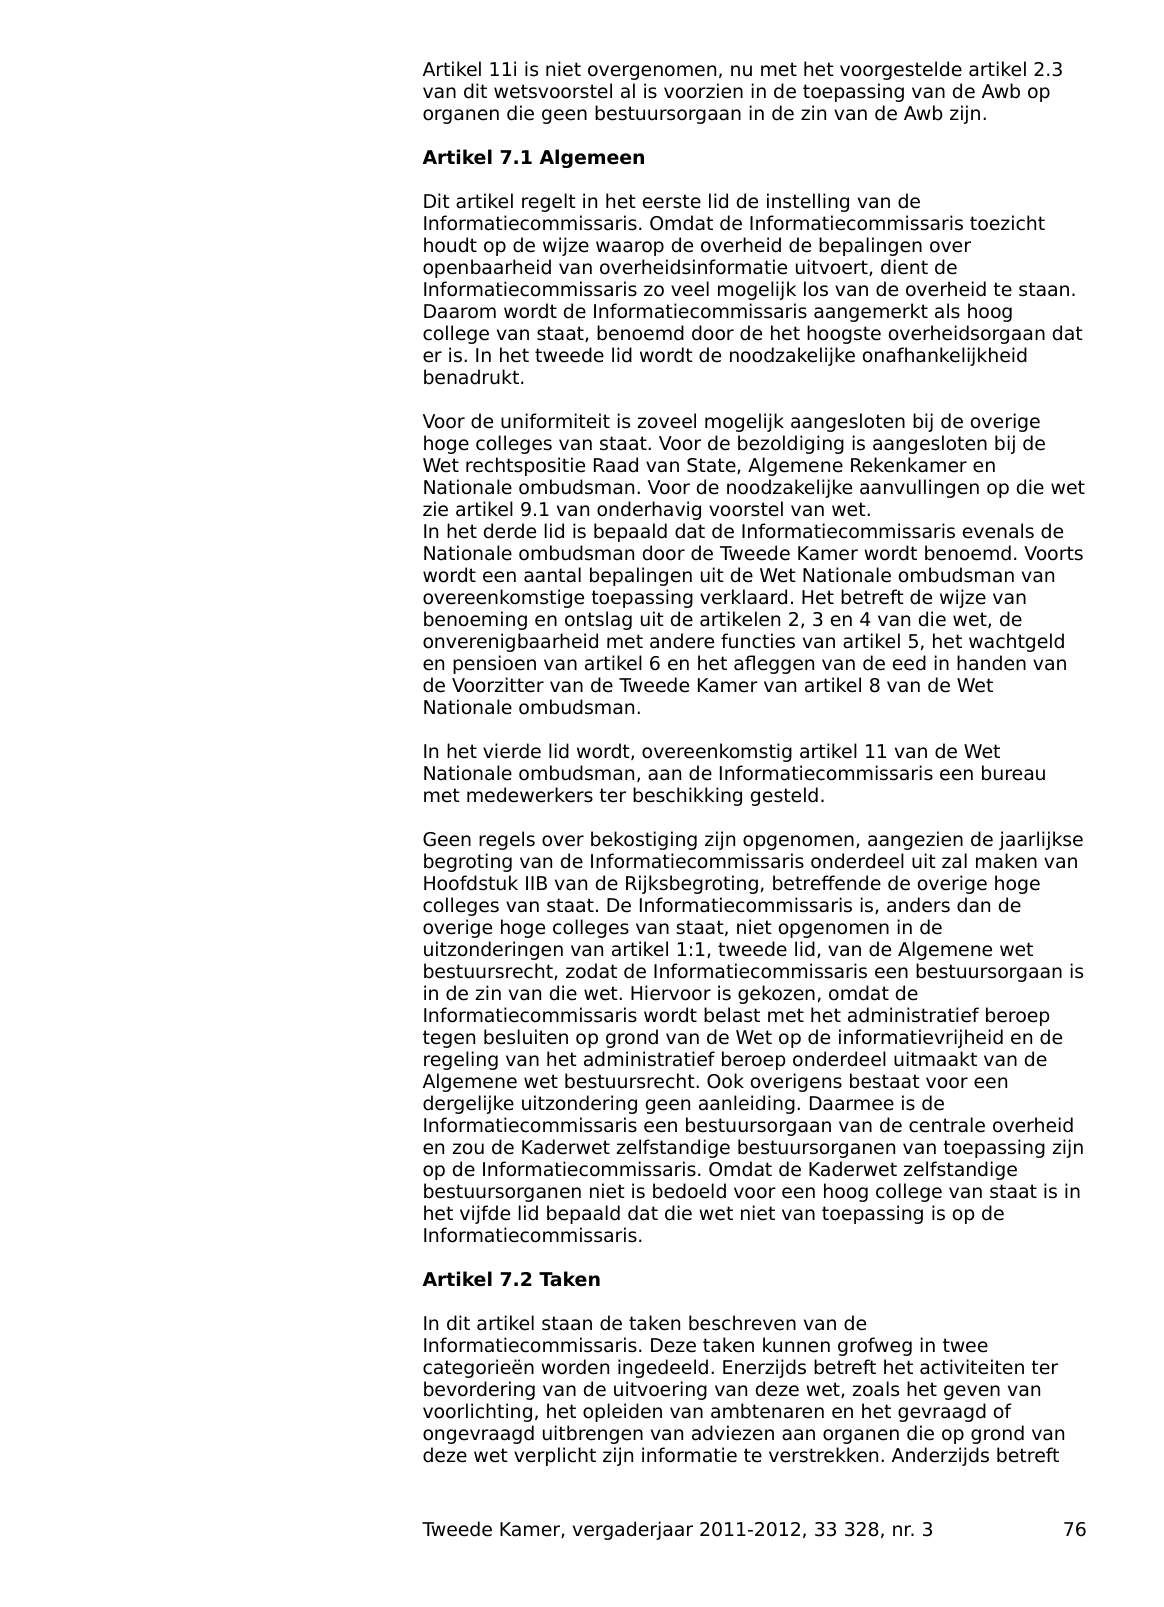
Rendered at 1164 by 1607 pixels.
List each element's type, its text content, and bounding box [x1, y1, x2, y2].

text Dit artikel regelt in het eerste lid de instelling van de Informatiecommissaris. Omdat de Informatiecommissaris toezicht houdt op de wijze waarop de overheid de bepalingen over openbaarheid van overheidsinformatie uitvoert, dient de Informatiecommissaris zo veel mogelijk los van de overheid te staan. Daarom wordt de Informatiecommissaris aangemerkt als hoog college van staat, benoemd door de het hoogste overheidsorgaan dat er is. In het tweede lid wordt de noodzakelijke onafhankelijkheid benadrukt. [422, 191, 1087, 389]
subtitle Artikel 7.1 Algemeen [422, 147, 1087, 169]
text Voor de uniformiteit is zoveel mogelijk aangesloten bij de overige hoge colleges van staat. Voor de bezoldiging is aangesloten bij de Wet rechtspositie Raad van State, Algemene Rekenkamer en Nationale ombudsman. Voor de noodzakelijke aanvullingen op die wet zie artikel 9.1 van onderhavig voorstel van wet. [422, 411, 1087, 521]
text Geen regels over bekostiging zijn opgenomen, aangezien de jaarlijkse begroting van de Informatiecommissaris onderdeel uit zal maken van Hoofdstuk IIB van de Rijksbegroting, betreffende de overige hoge colleges van staat. De Informatiecommissaris is, anders dan de overige hoge colleges van staat, niet opgenomen in de uitzonderingen van artikel 1:1, tweede lid, van de Algemene wet bestuursrecht, zodat de Informatiecommissaris een bestuursorgaan is in de zin van die wet. Hiervoor is gekozen, omdat de Informatiecommissaris wordt belast met het administratief beroep tegen besluiten op grond van de Wet op de informatievrijheid en de regeling van het administratief beroep onderdeel uitmaakt van de Algemene wet bestuursrecht. Ook overigens bestaat voor een dergelijke uitzondering geen aanleiding. Daarmee is de Informatiecommissaris een bestuursorgaan van de centrale overheid en zou de Kaderwet zelfstandige bestuursorganen van toepassing zijn op de Informatiecommissaris. Omdat de Kaderwet zelfstandige bestuursorganen niet is bedoeld voor een hoog college van staat is in het vijfde lid bepaald dat die wet niet van toepassing is op de Informatiecommissaris. [422, 829, 1087, 1247]
text In dit artikel staan de taken beschreven van de Informatiecommissaris. Deze taken kunnen grofweg in twee categorieën worden ingedeeld. Enerzijds betreft het activiteiten ter bevordering van de uitvoering van deze wet, zoals het geven van voorlichting, het opleiden van ambtenaren en het gevraagd of ongevraagd uitbrengen van adviezen aan organen die op grond van deze wet verplicht zijn informatie te verstrekken. Anderzijds betreft [422, 1313, 1087, 1467]
text In het derde lid is bepaald dat de Informatiecommissaris evenals de Nationale ombudsman door de Tweede Kamer wordt benoemd. Voorts wordt een aantal bepalingen uit de Wet Nationale ombudsman van overeenkomstige toepassing verklaard. Het betreft de wijze van benoeming en ontslag uit de artikelen 2, 3 en 4 van die wet, de onverenigbaarheid met andere functies van artikel 5, het wachtgeld en pensioen van artikel 6 en het afleggen van de eed in handen van de Voorzitter van de Tweede Kamer van artikel 8 van de Wet Nationale ombudsman. [422, 521, 1087, 719]
subtitle Artikel 7.2 Taken [422, 1269, 1087, 1291]
text In het vierde lid wordt, overeenkomstig artikel 11 van de Wet Nationale ombudsman, aan de Informatiecommissaris een bureau met medewerkers ter beschikking gesteld. [422, 741, 1087, 807]
text Artikel 11i is niet overgenomen, nu met het voorgestelde artikel 2.3 van dit wetsvoorstel al is voorzien in de toepassing van de Awb op organen die geen bestuursorgaan in de zin van de Awb zijn. [422, 59, 1087, 125]
